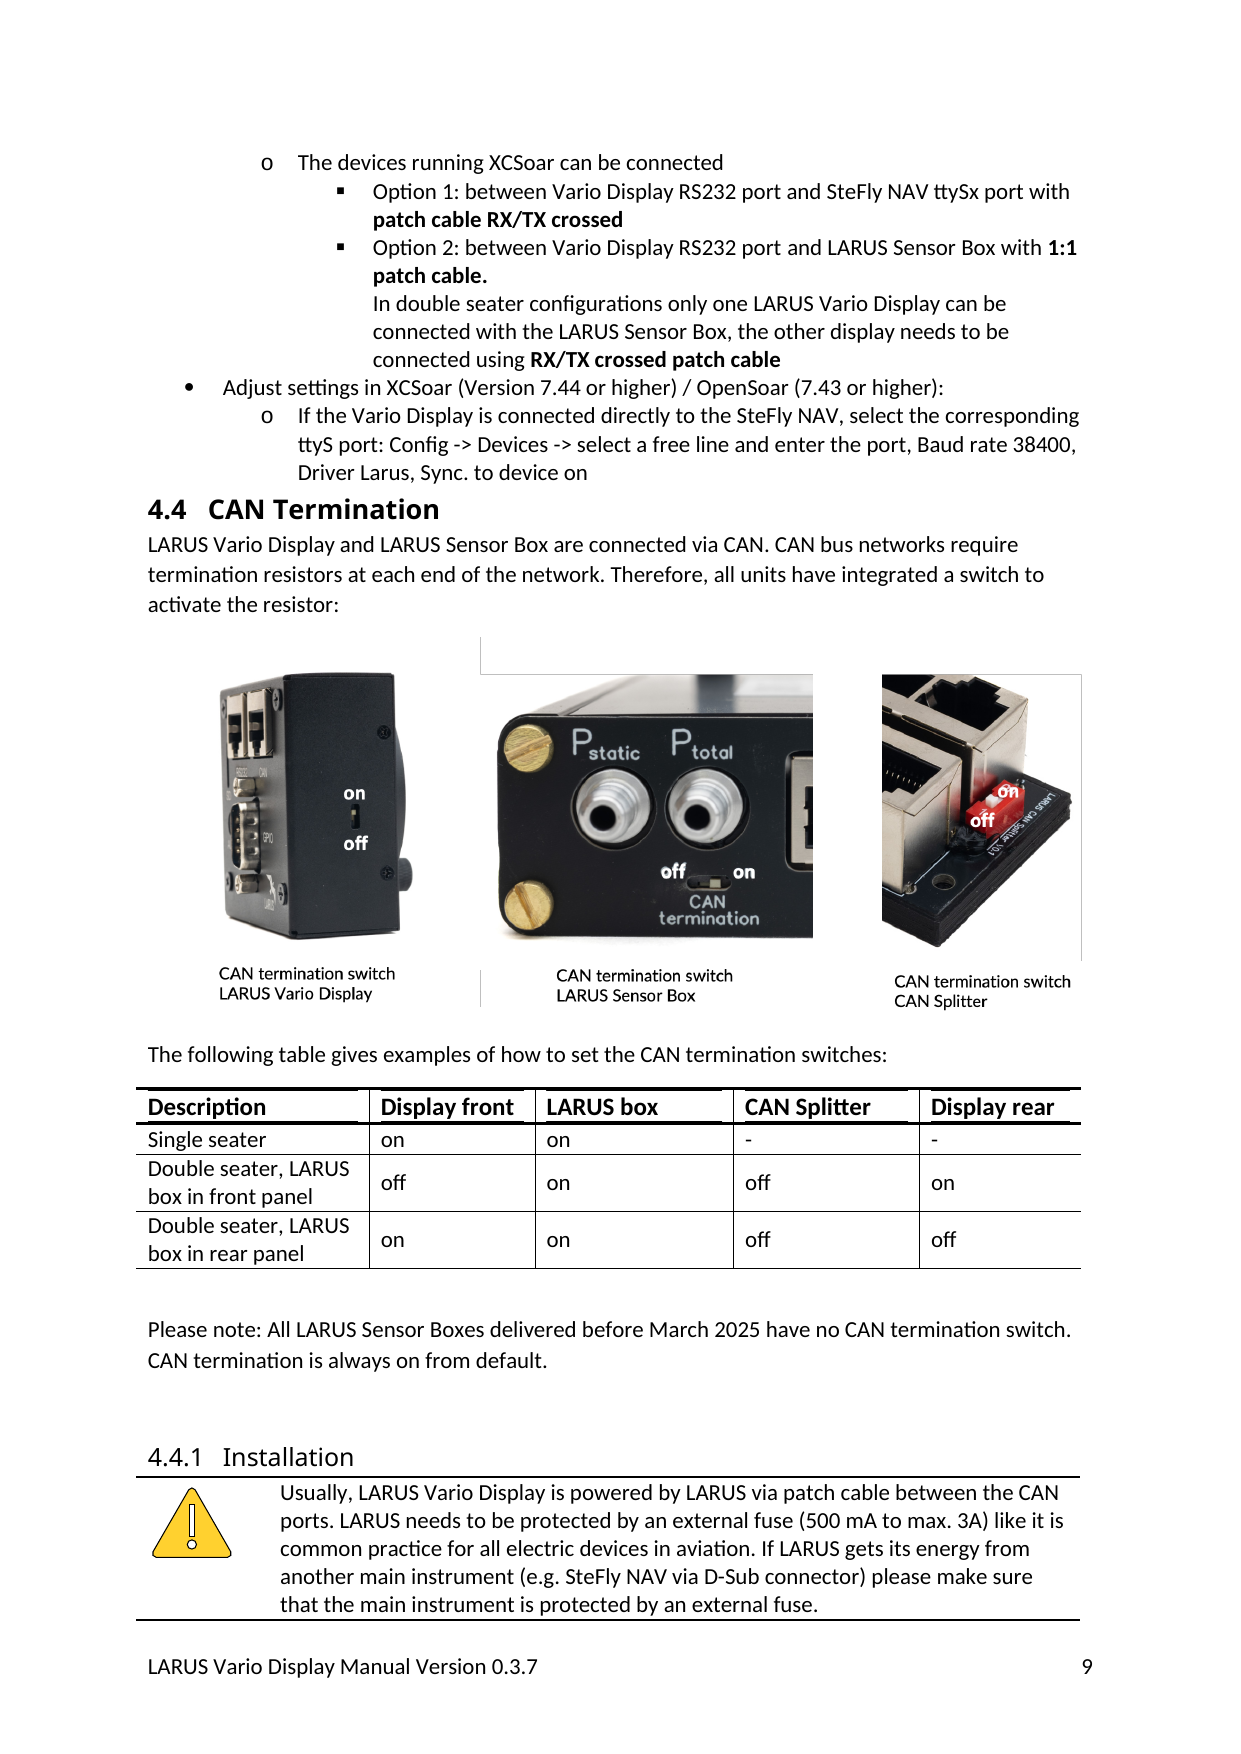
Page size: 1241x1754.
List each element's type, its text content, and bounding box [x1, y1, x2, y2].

table_cell on [370, 1125, 535, 1153]
table_cell off [370, 1155, 535, 1211]
table_cell on [370, 1212, 535, 1268]
table_cell on [920, 1155, 1081, 1211]
table_header CAN Splitter [734, 1090, 919, 1122]
table_header LARUS box [536, 1090, 733, 1122]
table_cell on [536, 1155, 733, 1211]
table_cell off [734, 1155, 919, 1211]
table_cell - [734, 1125, 919, 1153]
table_header Display rear [920, 1090, 1081, 1122]
table_cell off [920, 1212, 1081, 1268]
table_cell off [734, 1212, 919, 1268]
text Please note: All LARUS Sensor Boxes delivered before March 2025 have no CAN termination switch. CAN termination is always on from default. [148, 1316, 1093, 1374]
list The devices running XCSoar can be connected [260, 148, 1093, 177]
list Option 1: between Vario Display RS232 port and SteFly NAV ttySx port with patch cable RX/TX crossed [335, 177, 1093, 233]
text LARUS Vario Display and LARUS Sensor Box are connected via CAN. CAN bus networks require termination resistors at each end of the network. Therefore, all units have integrated a switch to activate the resistor: [148, 530, 1093, 618]
subtitle Installation [148, 1439, 1093, 1473]
table_header Usually, LARUS Vario Display is powered by LARUS via patch cable between the CAN ports. LARUS needs to be protected by an external fuse (500 mA to max. 3A) like it is common practice for all electric devices in aviation. If LARUS gets its energy from another main instrument (e.g. SteFly NAV via D-Sub connector) please make sure that the main instrument is protected by an external fuse. [269, 1478, 1080, 1618]
table_header [136, 1478, 269, 1618]
subtitle CAN Termination [148, 490, 1093, 527]
table_cell on [536, 1212, 733, 1268]
table_header Display front [370, 1090, 535, 1122]
list Adjust settings in XCSoar (Version 7.44 or higher) / OpenSoar (7.43 or higher): [185, 373, 1093, 401]
table_cell on [536, 1125, 733, 1153]
list Option 2: between Vario Display RS232 port and LARUS Sensor Box with 1:1 patch cable. In double seater configurations only one LARUS Vario Display can be connected with the LARUS Sensor Box, the other display needs to be connected using RX/TX crossed patch cable [335, 233, 1093, 373]
text The following table gives examples of how to set the CAN termination switches: [148, 1040, 1093, 1068]
picture [147, 637, 1093, 1021]
table_cell - [920, 1125, 1081, 1153]
table_cell Double seater, LARUS box in front panel [136, 1155, 369, 1211]
table_cell Double seater, LARUS box in rear panel [136, 1212, 369, 1268]
table_header Description [136, 1090, 369, 1122]
table_cell Single seater [136, 1125, 369, 1153]
list If the Vario Display is connected directly to the SteFly NAV, select the corresponding ttyS port: Config -> Devices -> select a free line and enter the port, Baud rate 38400, Driver Larus, Sync. to device on [260, 401, 1093, 486]
